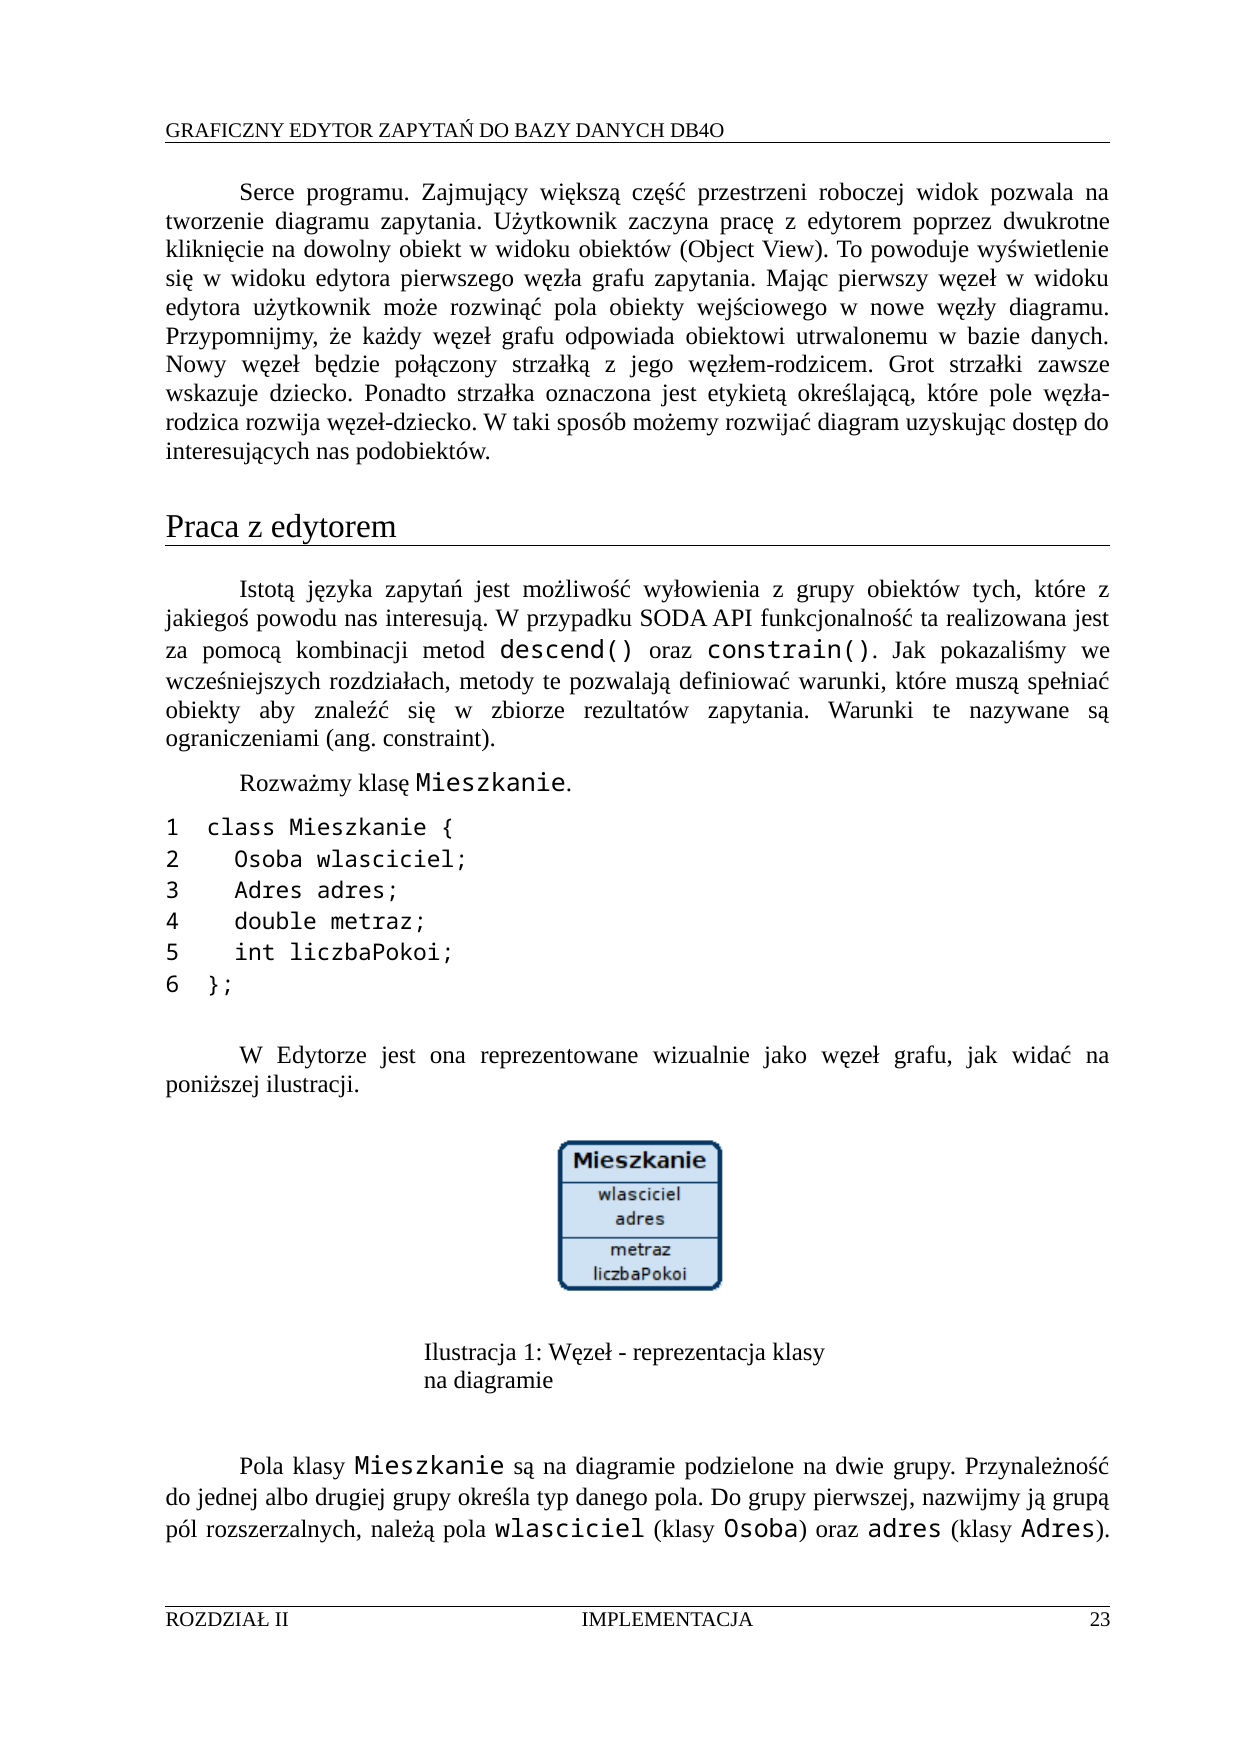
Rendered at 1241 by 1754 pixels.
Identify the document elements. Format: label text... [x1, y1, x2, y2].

text Pola klasy Mieszkanie są na diagramie podzielone na dwie grupy. Przynależność do jednej albo drugiej grupy określa typ danego pola. Do grupy pierwszej, nazwijmy ją grupą pól rozszerzalnych, należą pola wlasciciel (klasy Osoba) oraz adres (klasy Adres). [165, 1448, 1110, 1545]
text 3 Adres adres; [165, 874, 1110, 905]
text 6 }; [165, 968, 1110, 999]
text W Edytorze jest ona reprezentowane wizualnie jako węzeł grafu, jak widać na poniższej ilustracji. [165, 1040, 1110, 1098]
text Ilustracja 1: Węzeł - reprezentacja klasy na diagramie [423, 1337, 852, 1394]
text Istotą języka zapytań jest możliwość wyłowienia z grupy obiektów tych, które z jakiegoś powodu nas interesują. W przypadku SODA API funkcjonalność ta realizowana jest za pomocą kombinacji metod descend() oraz constrain(). Jak pokazaliśmy we wcześniejszych rozdziałach, metody te pozwalają definiować warunki, które muszą spełniać obiekty aby znaleźć się w zbiorze rezultatów zapytania. Warunki te nazywane są ograniczeniami (ang. constraint). [165, 574, 1110, 752]
text 2 Osoba wlasciciel; [165, 843, 1110, 874]
text 5 int liczbaPokoi; [165, 936, 1110, 968]
text 4 double metraz; [165, 905, 1110, 936]
subtitle Praca z edytorem [165, 507, 1110, 545]
text Rozważmy klasę Mieszkanie. [165, 765, 1110, 799]
text 1 class Mieszkanie { [165, 811, 1110, 843]
text Serce programu. Zajmujący większą część przestrzeni roboczej widok pozwala na tworzenie diagramu zapytania. Użytkownik zaczyna pracę z edytorem poprzez dwukrotne kliknięcie na dowolny obiekt w widoku obiektów (Object View). To powoduje wyświetlenie się w widoku edytora pierwszego węzła grafu zapytania. Mając pierwszy węzeł w widoku edytora użytkownik może rozwinąć pola obiekty wejściowego w nowe węzły diagramu. Przypomnijmy, że każdy węzeł grafu odpowiada obiektowi utrwalonemu w bazie danych. Nowy węzeł będzie połączony strzałką z jego węzłem-rodzicem. Grot strzałki zawsze wskazuje dziecko. Ponadto strzałka oznaczona jest etykietą określającą, które pole węzła-rodzica rozwija węzeł-dziecko. W taki sposób możemy rozwijać diagram uzyskując dostęp do interesujących nas podobiektów. [165, 177, 1110, 464]
picture [423, 1110, 853, 1337]
